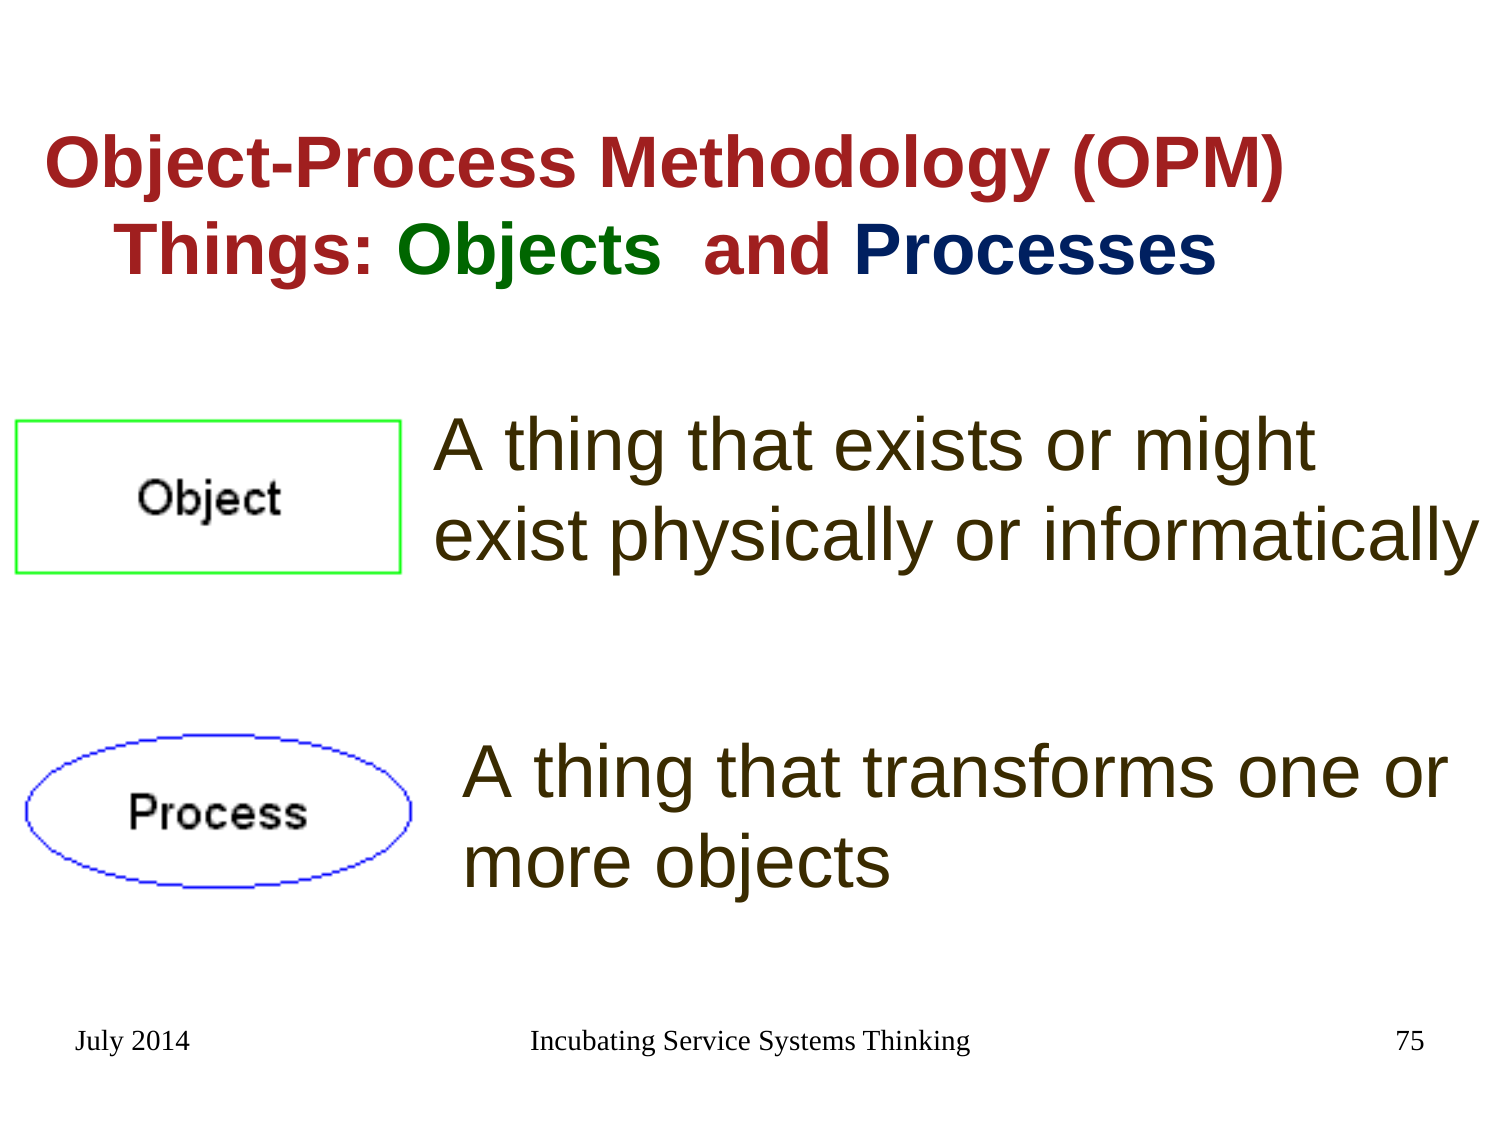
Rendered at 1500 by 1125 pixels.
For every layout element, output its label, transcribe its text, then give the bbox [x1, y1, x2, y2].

text_box A thing that transforms one or more objects [447, 715, 1471, 911]
text_box Object-Process Methodology (OPM) Things: Objects and Processes [29, 107, 1343, 297]
text_box A thing that exists or might exist physically or informatically [419, 388, 1500, 584]
picture [5, 278, 483, 967]
